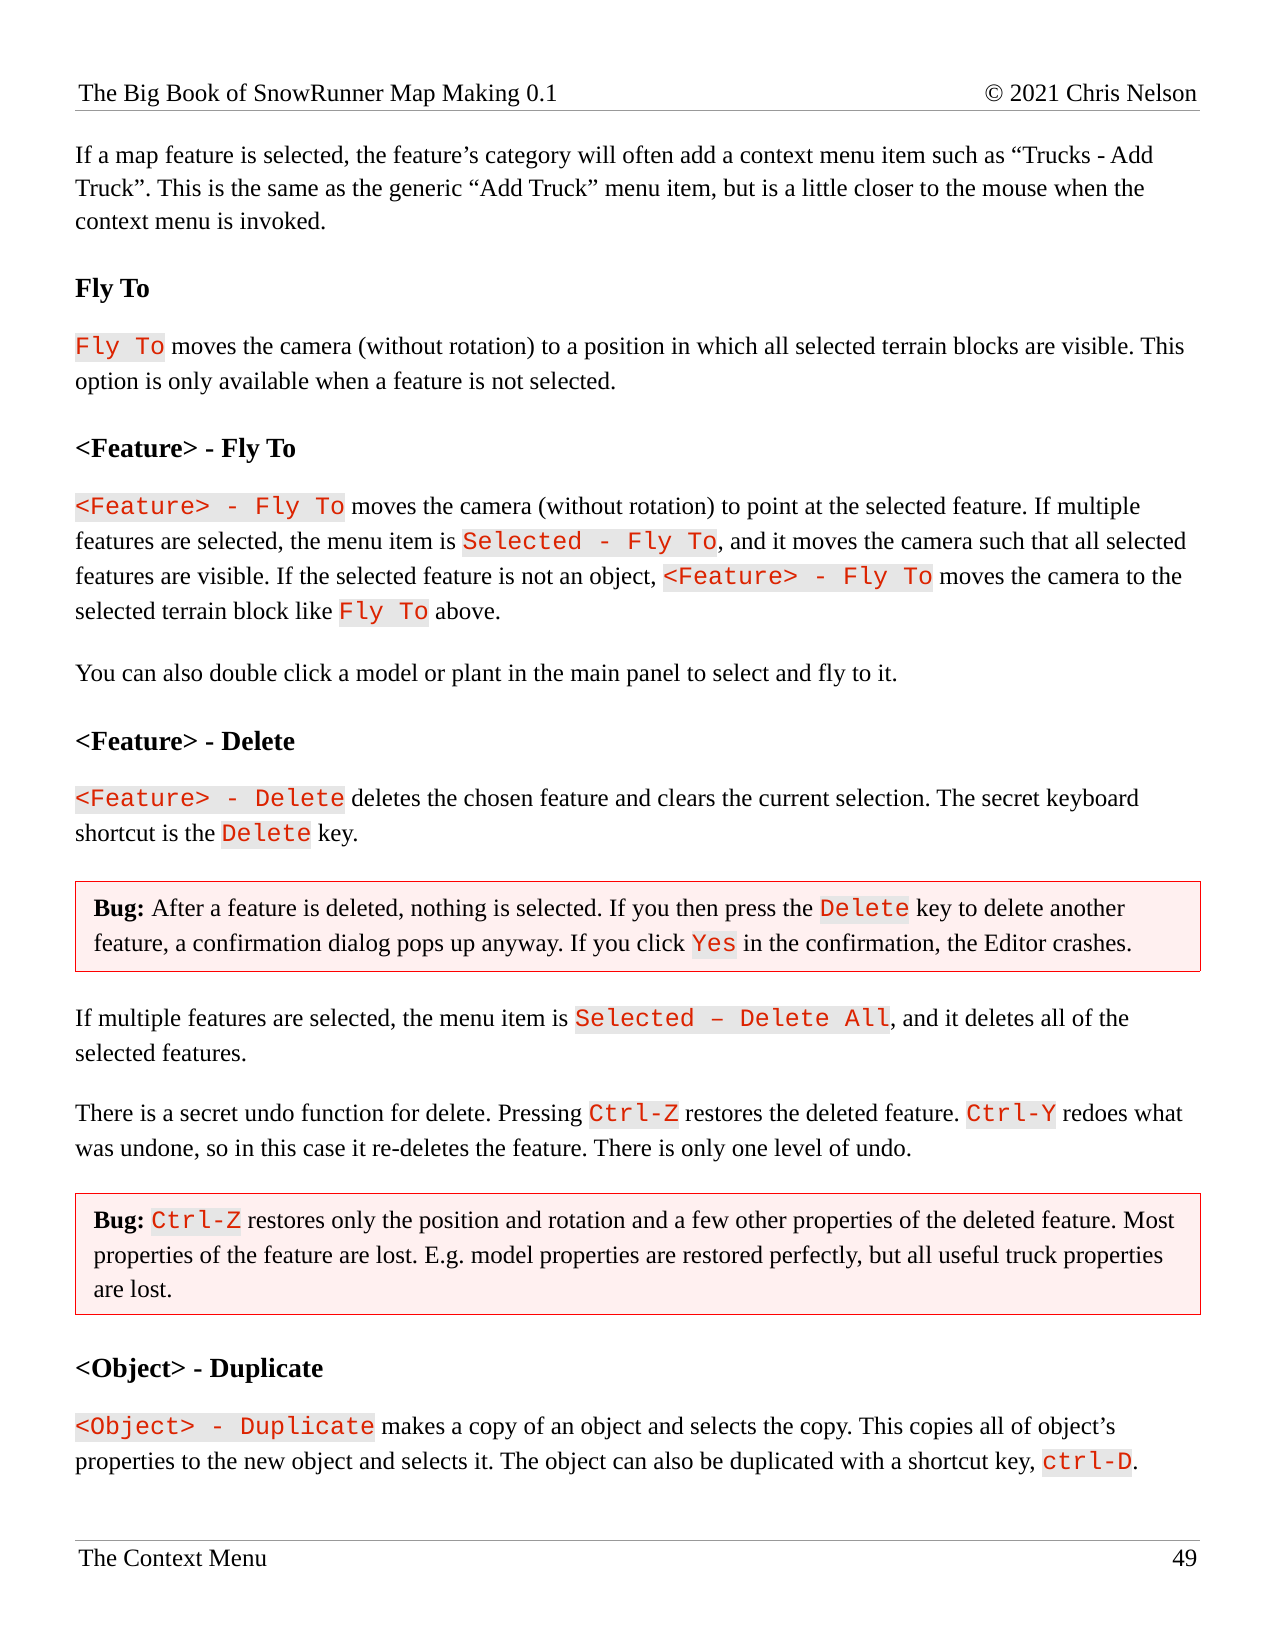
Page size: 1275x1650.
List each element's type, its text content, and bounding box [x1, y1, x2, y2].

text <Feature> - Delete deletes the chosen feature and clears the current selection. The secret keyboard shortcut is the Delete key. [75, 783, 1200, 849]
text If a map feature is selected, the feature’s category will often add a context menu item such as “Trucks - Add Truck”. This is the same as the generic “Add Truck” menu item, but is a little closer to the mouse when the context menu is invoked. [75, 140, 1200, 235]
text <Feature> - Fly To moves the camera (without rotation) to point at the selected feature. If multiple features are selected, the menu item is Selected - Fly To, and it moves the camera such that all selected features are visible. If the selected feature is not an object, <Feature> - Fly To moves the camera to the selected terrain block like Fly To above. [75, 491, 1200, 627]
text If multiple features are selected, the menu item is Selected – Delete All, and it deletes all of the selected features. [75, 1003, 1200, 1067]
text <Object> - Duplicate makes a copy of an object and selects the copy. This copies all of object’s properties to the new object and selects it. The object can also be duplicated with a shortcut key, ctrl-D. [75, 1411, 1200, 1477]
list Ctrl-Z restores only the position and rotation and a few other properties of the deleted feature. Most properties of the feature are lost. E.g. model properties are restored perfectly, but all useful truck properties are lost. [76, 1194, 1200, 1314]
subtitle <Feature> - Delete [75, 724, 1200, 756]
list After a feature is deleted, nothing is selected. If you then press the Delete key to delete another feature, a confirmation dialog pops up anyway. If you click Yes in the confirmation, the Editor crashes. [76, 882, 1200, 971]
subtitle <Feature> - Fly To [75, 432, 1200, 464]
text Fly To moves the camera (without rotation) to a position in which all selected terrain blocks are visible. This option is only available when a feature is not selected. [75, 331, 1200, 395]
text You can also double click a model or plant in the main panel to select and fly to it. [75, 658, 1200, 687]
subtitle <Object> - Duplicate [75, 1352, 1200, 1384]
subtitle Fly To [75, 272, 1200, 304]
text There is a secret undo function for delete. Pressing Ctrl-Z restores the deleted feature. Ctrl-Y redoes what was undone, so in this case it re-deletes the feature. There is only one level of undo. [75, 1098, 1200, 1162]
